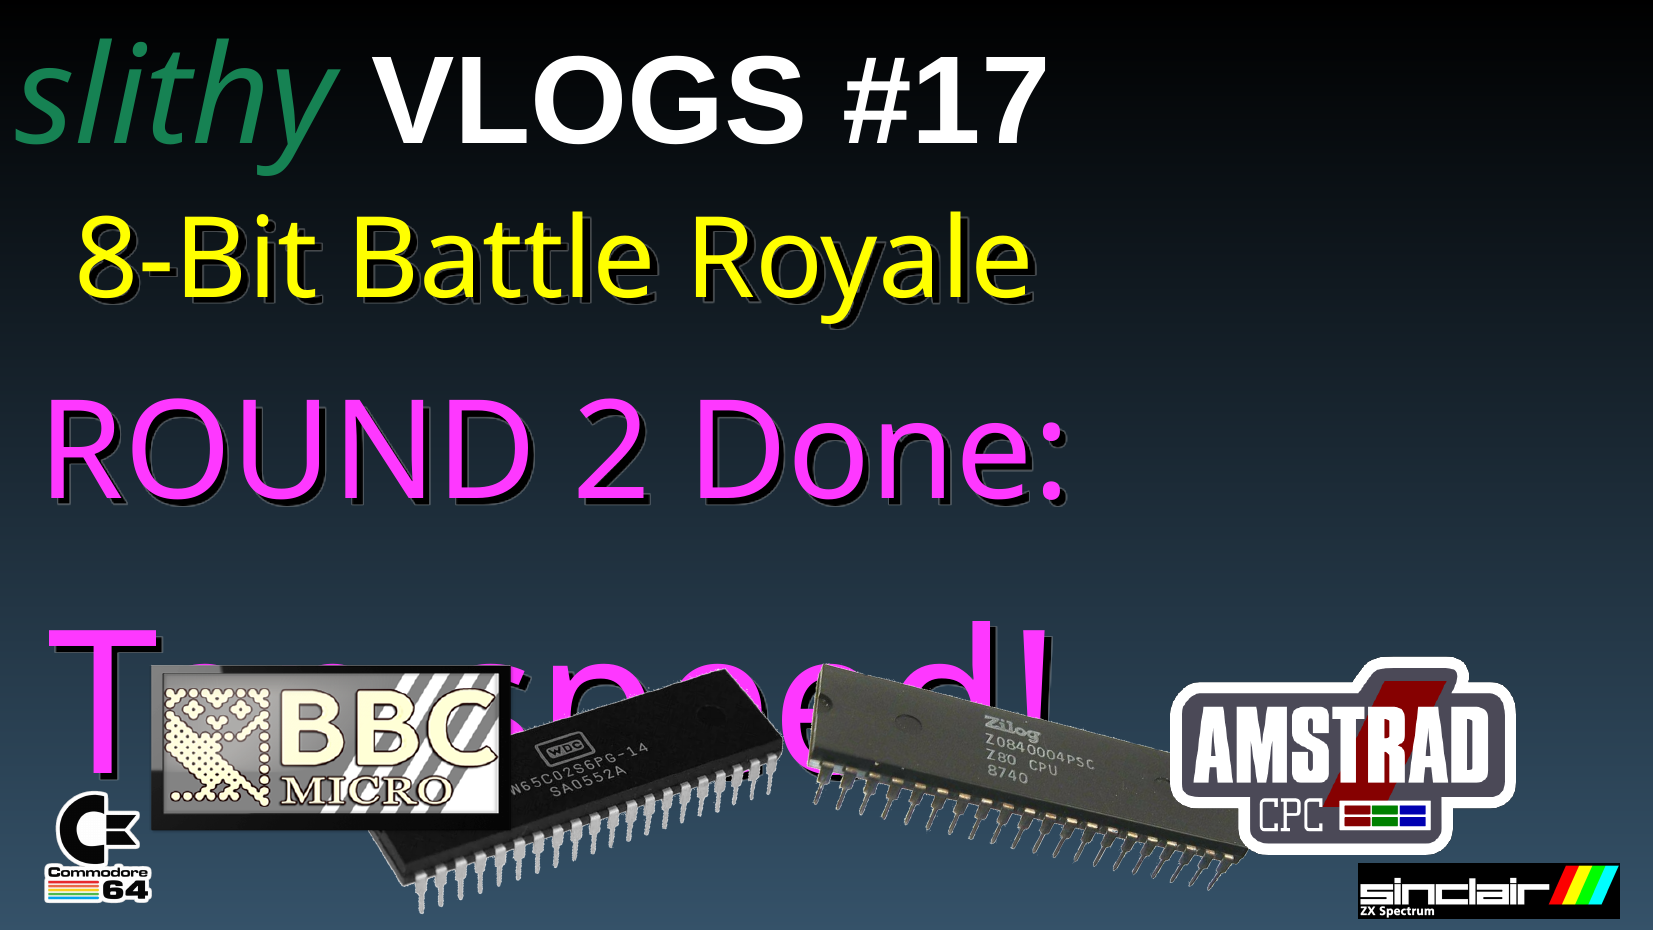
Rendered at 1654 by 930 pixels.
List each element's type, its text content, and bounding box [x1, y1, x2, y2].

text_box 8-Bit Battle Royale ROUND 2 Done: Top speed! [24, 170, 1622, 658]
title slithy VLOGS #17 [15, 12, 1126, 169]
picture [30, 555, 1620, 930]
